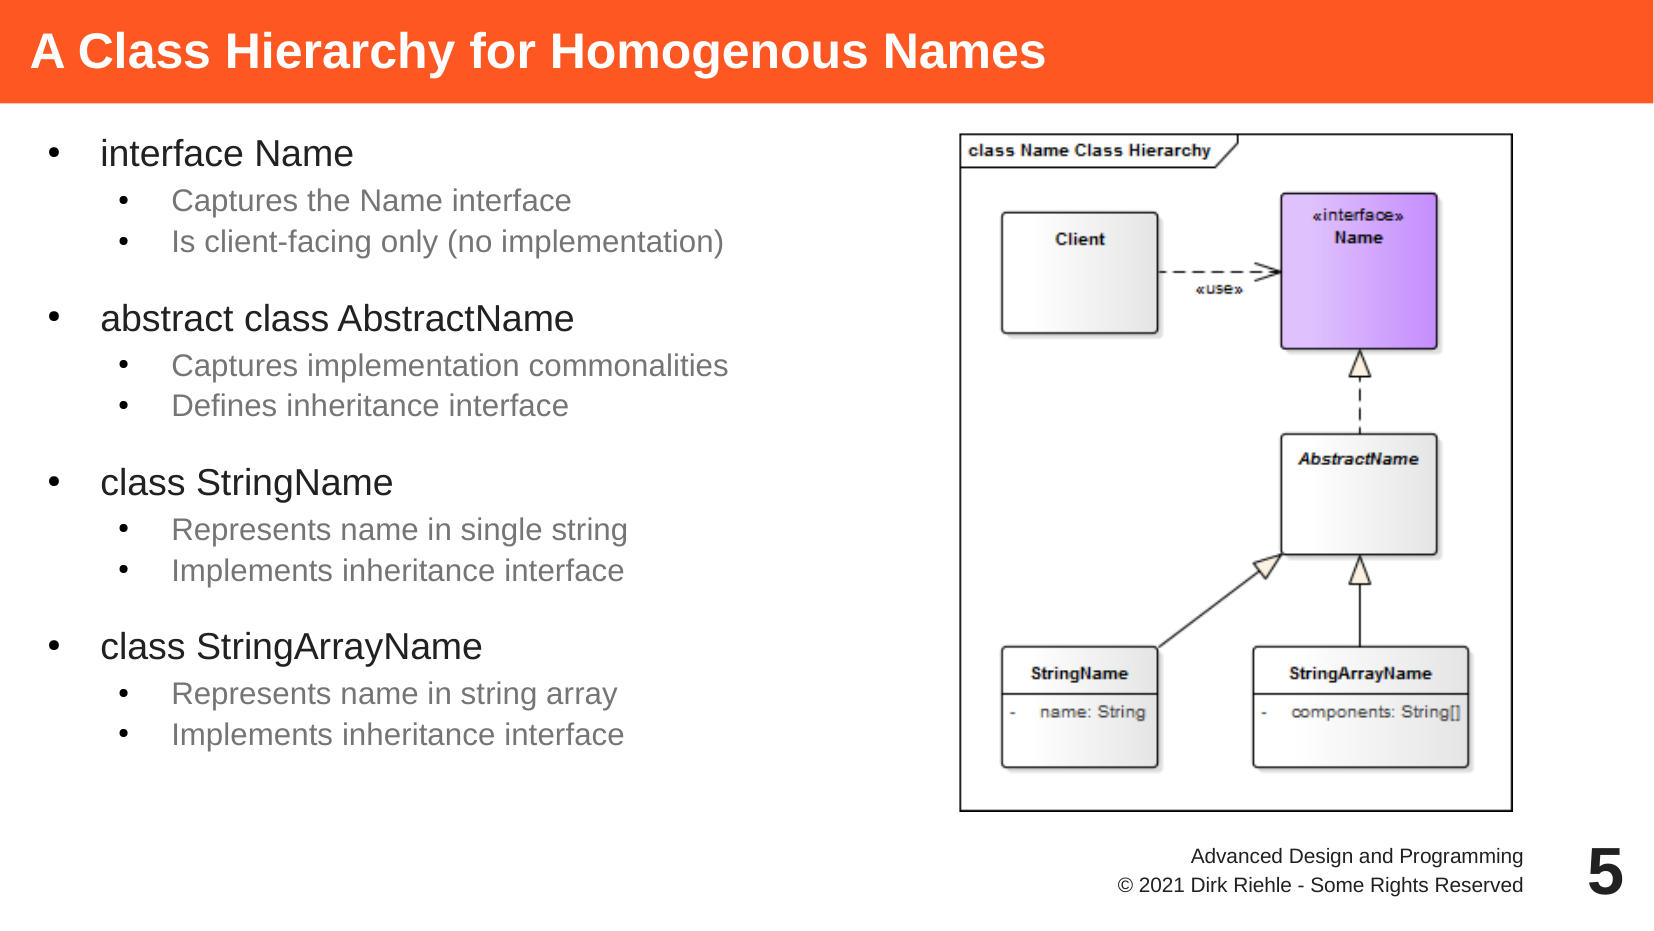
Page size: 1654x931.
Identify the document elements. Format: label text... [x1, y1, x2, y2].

picture [958, 132, 1513, 813]
list interface Name Captures the Name interface Is client-facing only (no implementation) abstract class AbstractName Captures implementation commonalities Defines inheritance interface class StringName Represents name in single string Implements inheritance interface class StringArrayName Represents name in string array Implements inheritance interface [29, 132, 808, 813]
title A Class Hierarchy for Homogenous Names [0, 0, 1654, 104]
